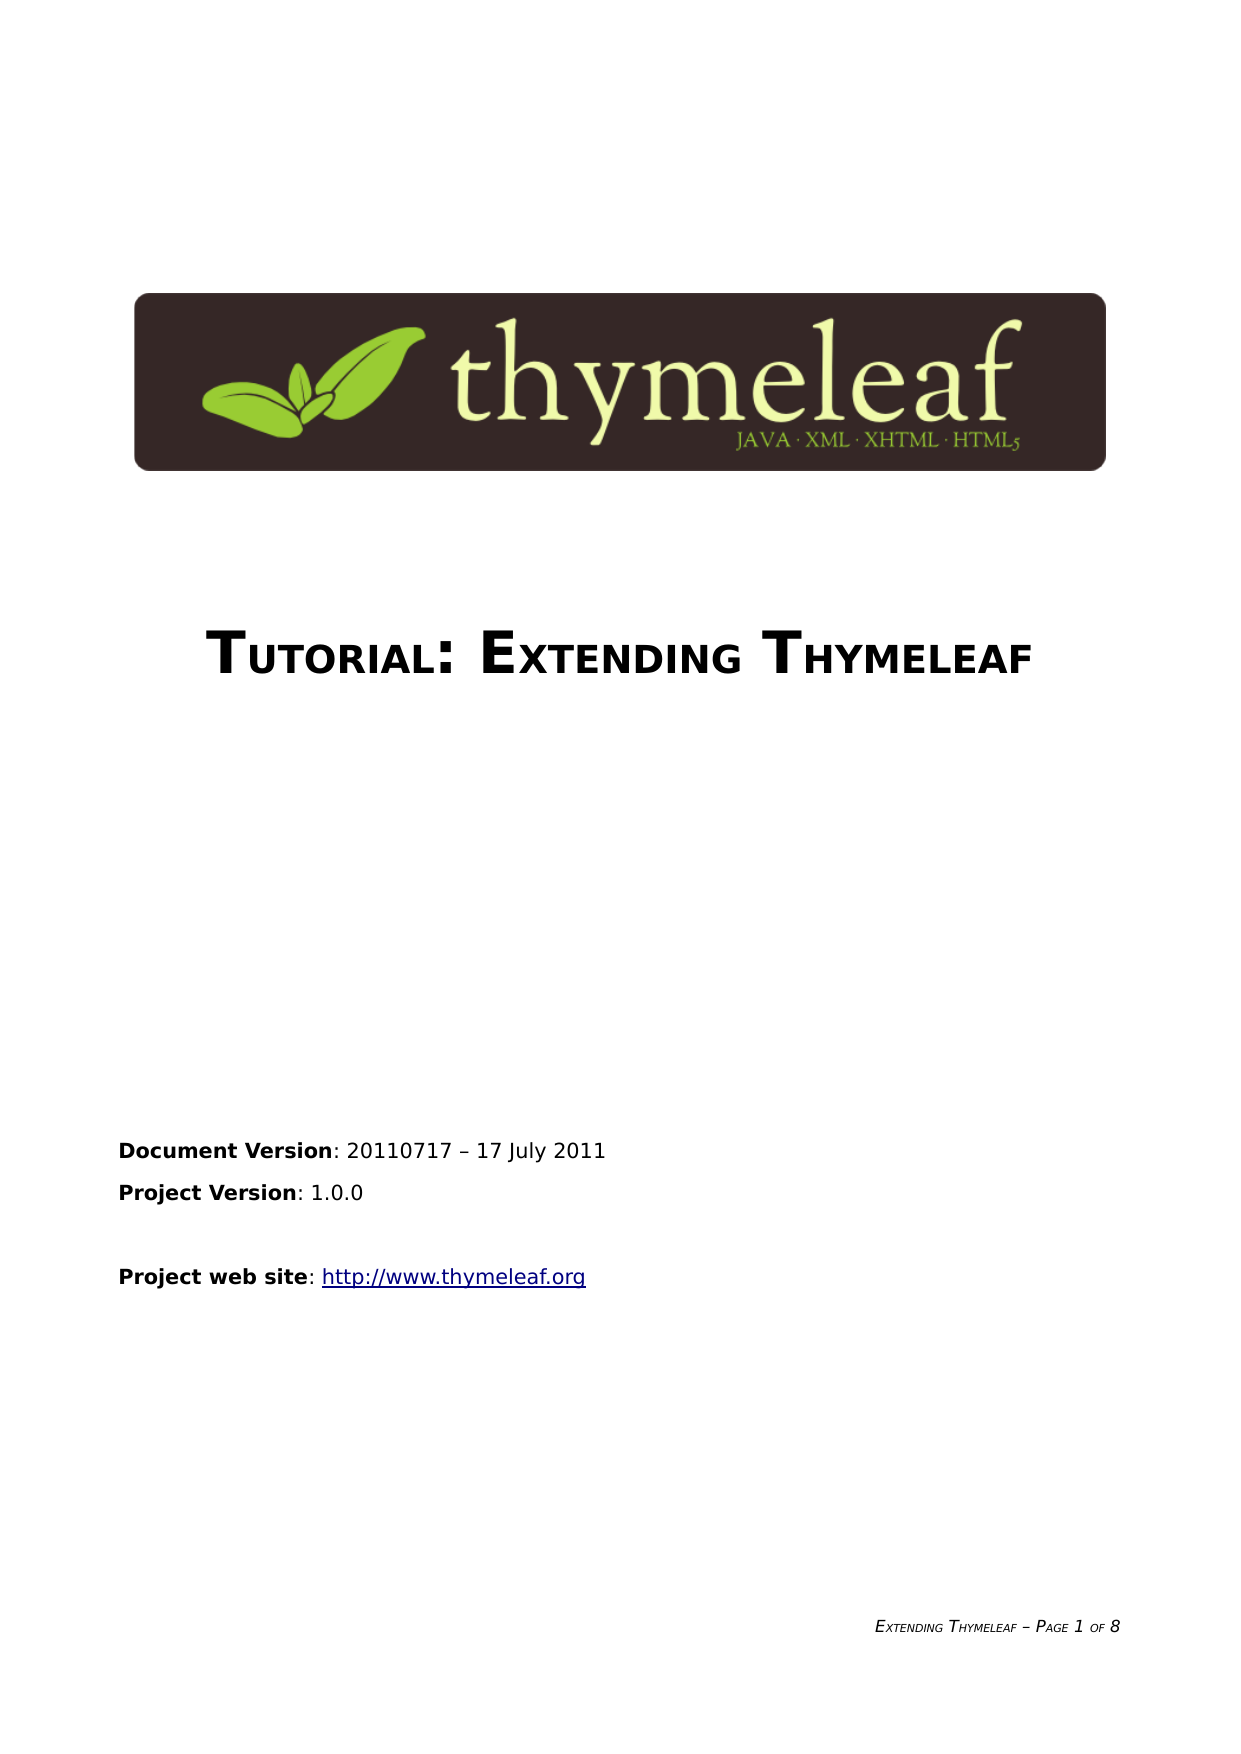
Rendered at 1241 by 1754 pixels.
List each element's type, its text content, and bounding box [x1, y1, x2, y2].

picture [134, 293, 1106, 471]
text Project Version: 1.0.0 [118, 1181, 1122, 1206]
text Document Version: 20110717 – 17 July 2011 [118, 1139, 1122, 1164]
title Tutorial: Extending Thymeleaf [118, 620, 1122, 688]
text Project web site: http://www.thymeleaf.org [118, 1265, 1122, 1289]
